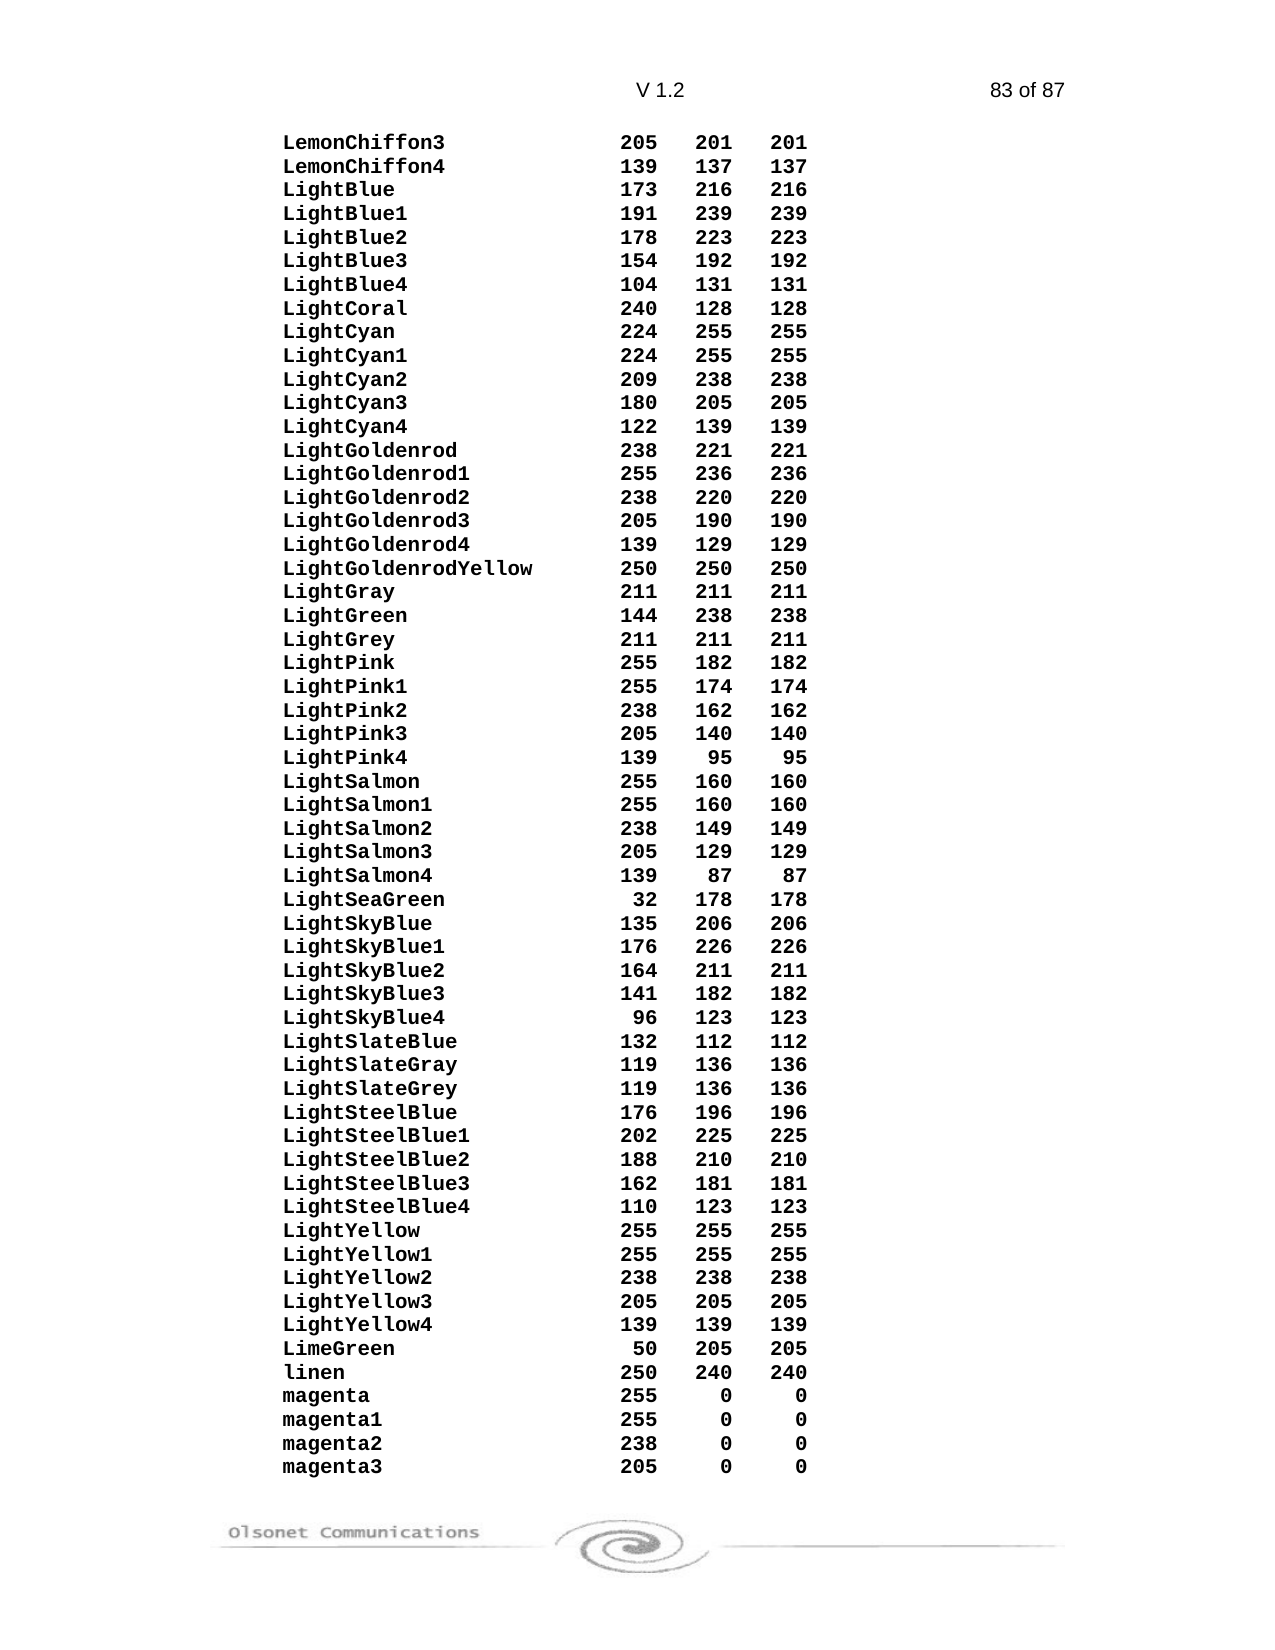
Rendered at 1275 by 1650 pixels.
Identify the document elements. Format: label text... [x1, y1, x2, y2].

text LightSlateGray 119 136 136 [282, 1054, 1065, 1078]
text LightGoldenrod 238 221 221 [282, 439, 1065, 463]
text LightSeaGreen 32 178 178 [282, 889, 1065, 912]
text LightGreen 144 238 238 [282, 605, 1065, 629]
text LightBlue 173 216 216 [282, 179, 1065, 203]
text LightPink4 139 95 95 [282, 747, 1065, 771]
text LightGray 211 211 211 [282, 581, 1065, 605]
text LightSkyBlue1 176 226 226 [282, 936, 1065, 960]
text LightGoldenrod2 238 220 220 [282, 487, 1065, 511]
text LightGoldenrodYellow 250 250 250 [282, 558, 1065, 581]
text LightPink3 205 140 140 [282, 723, 1065, 747]
text LightYellow3 205 205 205 [282, 1291, 1065, 1314]
text LightSteelBlue4 110 123 123 [282, 1196, 1065, 1220]
text LightYellow1 255 255 255 [282, 1243, 1065, 1267]
text LightSteelBlue3 162 181 181 [282, 1173, 1065, 1196]
text LightSalmon3 205 129 129 [282, 842, 1065, 865]
text magenta3 205 0 0 [282, 1456, 1065, 1480]
text LightSteelBlue2 188 210 210 [282, 1149, 1065, 1173]
text LightSlateGrey 119 136 136 [282, 1078, 1065, 1102]
text LightSkyBlue4 96 123 123 [282, 1007, 1065, 1031]
text LightGoldenrod4 139 129 129 [282, 534, 1065, 558]
text LightSteelBlue 176 196 196 [282, 1102, 1065, 1125]
text LightYellow4 139 139 139 [282, 1314, 1065, 1338]
text LightGoldenrod1 255 236 236 [282, 463, 1065, 487]
text LightSalmon4 139 87 87 [282, 865, 1065, 889]
text LightBlue3 154 192 192 [282, 250, 1065, 274]
text LightCyan4 122 139 139 [282, 416, 1065, 439]
text LightSlateBlue 132 112 112 [282, 1031, 1065, 1054]
text LightSalmon 255 160 160 [282, 771, 1065, 794]
text LemonChiffon3 205 201 201 [282, 132, 1065, 156]
text LimeGreen 50 205 205 [282, 1338, 1065, 1362]
text LightBlue2 178 223 223 [282, 227, 1065, 250]
text LightCyan 224 255 255 [282, 321, 1065, 345]
text LightCyan1 224 255 255 [282, 345, 1065, 369]
text LightSkyBlue2 164 211 211 [282, 960, 1065, 983]
text LightCyan2 209 238 238 [282, 369, 1065, 392]
text LightGoldenrod3 205 190 190 [282, 511, 1065, 534]
text LightPink2 238 162 162 [282, 700, 1065, 723]
text LightSkyBlue 135 206 206 [282, 912, 1065, 936]
text magenta1 255 0 0 [282, 1409, 1065, 1433]
text LightSalmon2 238 149 149 [282, 818, 1065, 842]
text LightBlue4 104 131 131 [282, 274, 1065, 298]
text LightCyan3 180 205 205 [282, 392, 1065, 416]
text LemonChiffon4 139 137 137 [282, 156, 1065, 179]
text LightYellow2 238 238 238 [282, 1267, 1065, 1291]
text LightSteelBlue1 202 225 225 [282, 1125, 1065, 1149]
text magenta2 238 0 0 [282, 1433, 1065, 1456]
text linen 250 240 240 [282, 1362, 1065, 1385]
text LightYellow 255 255 255 [282, 1220, 1065, 1243]
text LightSalmon1 255 160 160 [282, 794, 1065, 818]
text LightSkyBlue3 141 182 182 [282, 983, 1065, 1007]
text LightBlue1 191 239 239 [282, 203, 1065, 227]
picture [210, 1504, 1065, 1596]
text LightCoral 240 128 128 [282, 298, 1065, 321]
text LightPink1 255 174 174 [282, 676, 1065, 700]
text LightPink 255 182 182 [282, 652, 1065, 676]
text LightGrey 211 211 211 [282, 629, 1065, 652]
text magenta 255 0 0 [282, 1385, 1065, 1409]
